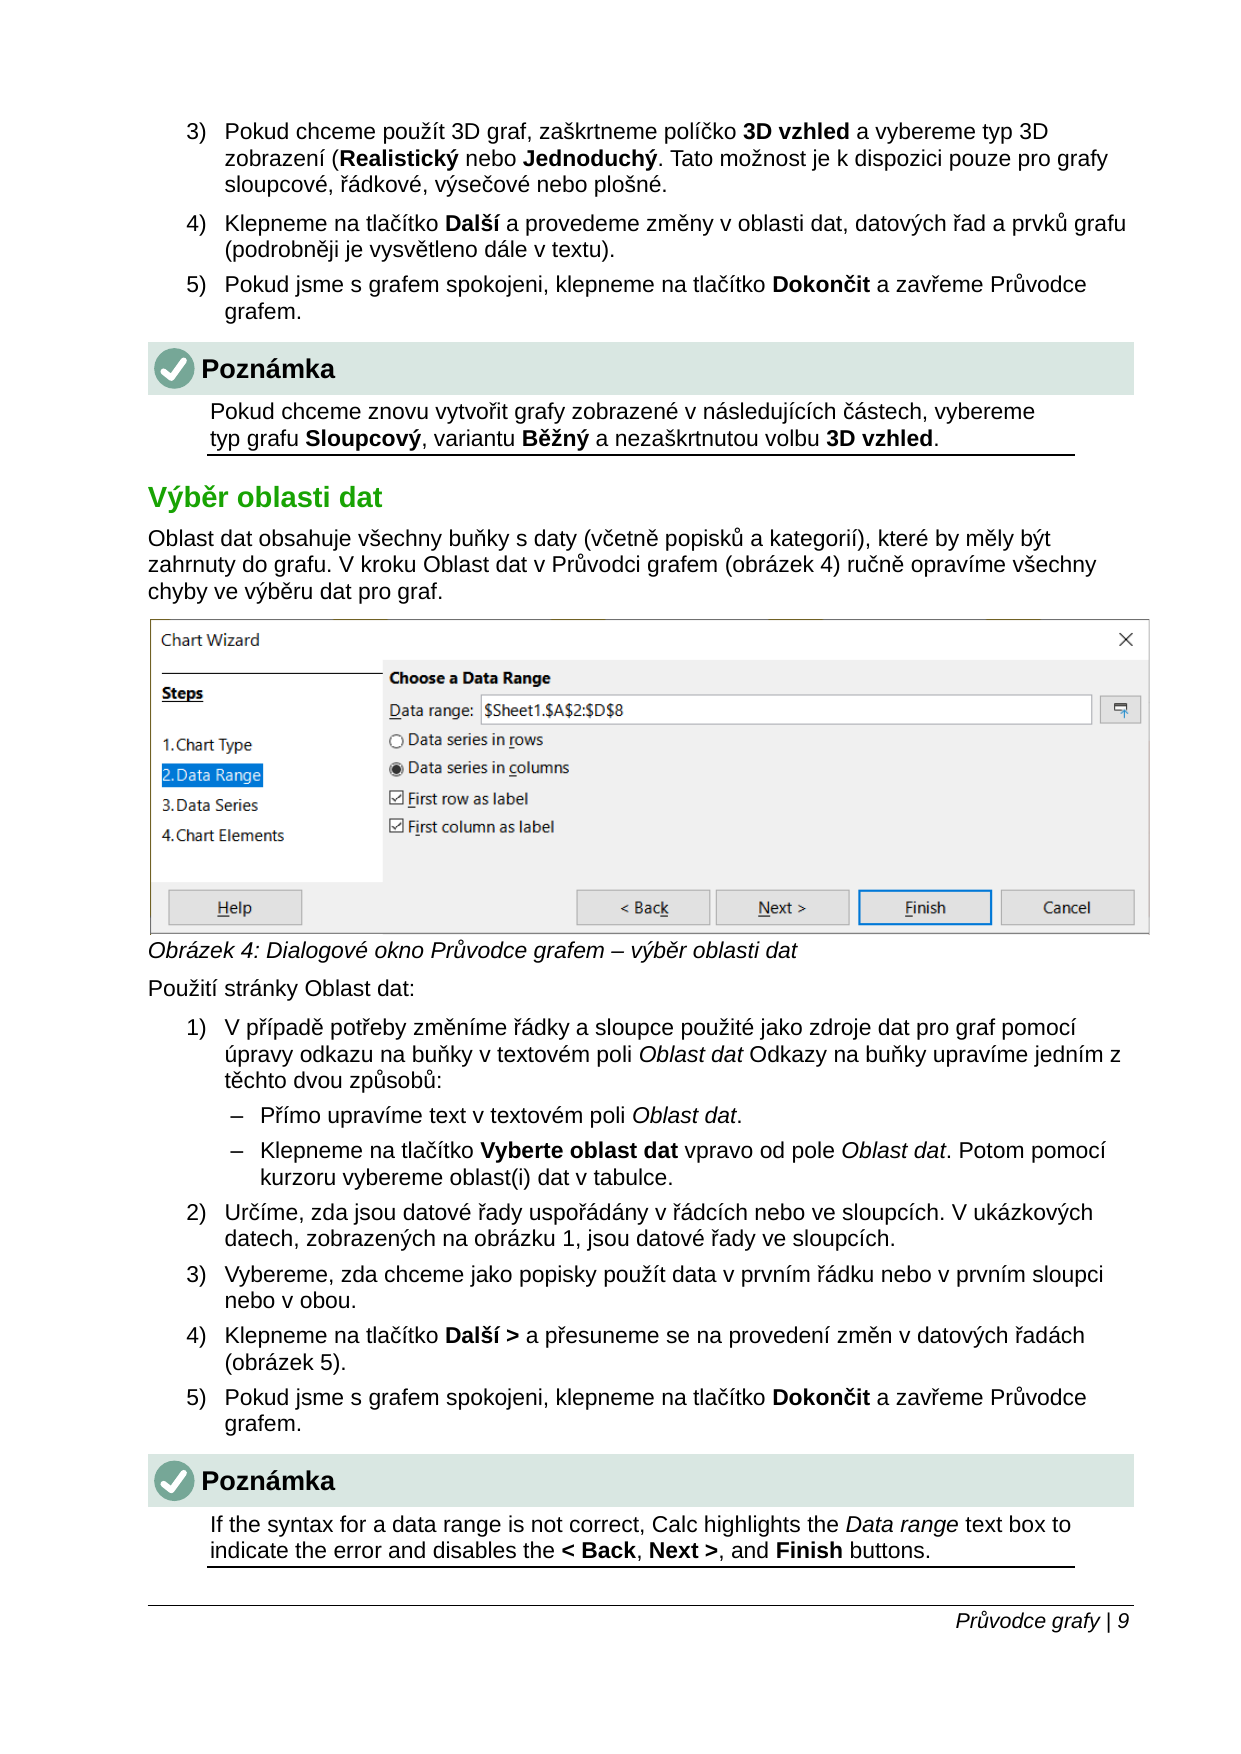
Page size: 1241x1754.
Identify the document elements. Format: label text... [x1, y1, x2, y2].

text If the syntax for a data range is not correct, Calc highlights the Data range text box to indicate the error and disables the < Back, Next >, and Finish buttons. [207, 1507, 1075, 1566]
list Přímo upravíme text v textovém poli Oblast dat. [230, 1102, 1134, 1128]
list Vybereme, zda chceme jako popisky použít data v prvním řádku nebo v prvním sloupci nebo v obou. [207, 1261, 1134, 1313]
list Pokud jsme s grafem spokojeni, klepneme na tlačítko Dokončit a zavřeme Průvodce grafem. [207, 271, 1134, 324]
text Pokud chceme znovu vytvořit grafy zobrazené v následujících částech, vybereme typ grafu Sloupcový, variantu Běžný a nezaškrtnutou volbu 3D vzhled. [207, 395, 1075, 454]
list V případě potřeby změníme řádky a sloupce použité jako zdroje dat pro graf pomocí úpravy odkazu na buňky v textovém poli Oblast dat Odkazy na buňky upravíme jedním z těchto dvou způsobů: [207, 1014, 1134, 1093]
list Určíme, zda jsou datové řady uspořádány v řádcích nebo ve sloupcích. V ukázkových datech, zobrazených na obrázku 1, jsou datové řady ve sloupcích. [207, 1199, 1134, 1252]
text Použití stránky Oblast dat: [148, 975, 1134, 1002]
text Obrázek 4: Dialogové okno Průvodce grafem – výběr oblasti dat [147, 935, 1152, 963]
list Klepneme na tlačítko Další > a přesuneme se na provedení změn v datových řadách (obrázek 5). [207, 1322, 1134, 1375]
list Klepneme na tlačítko Další a provedeme změny v oblasti dat, datových řad a prvků grafu (podrobněji je vysvětleno dále v textu). [207, 210, 1134, 262]
list Pokud jsme s grafem spokojeni, klepneme na tlačítko Dokončit a zavřeme Průvodce grafem. [207, 1384, 1134, 1436]
list Pokud chceme použít 3D graf, zaškrtneme políčko 3D vzhled a vybereme typ 3D zobrazení (Realistický nebo Jednoduchý. Tato možnost je k dispozici pouze pro grafy sloupcové, řádkové, výsečové nebo plošné. [207, 118, 1134, 197]
subtitle Výběr oblasti dat [148, 479, 1134, 513]
text Oblast dat obsahuje všechny buňky s daty (včetně popisků a kategorií), které by měly být zahrnuty do grafu. V kroku Oblast dat v Průvodci grafem (obrázek 4) ručně opravíme všechny chyby ve výběru dat pro graf. [148, 525, 1134, 604]
list Klepneme na tlačítko Vyberte oblast dat vpravo od pole Oblast dat. Potom pomocí kurzoru vybereme oblast(i) dat v tabulce. [230, 1137, 1134, 1190]
subtitle Poznámka [148, 342, 1134, 395]
subtitle Poznámka [148, 1454, 1134, 1507]
picture [150, 619, 1150, 935]
